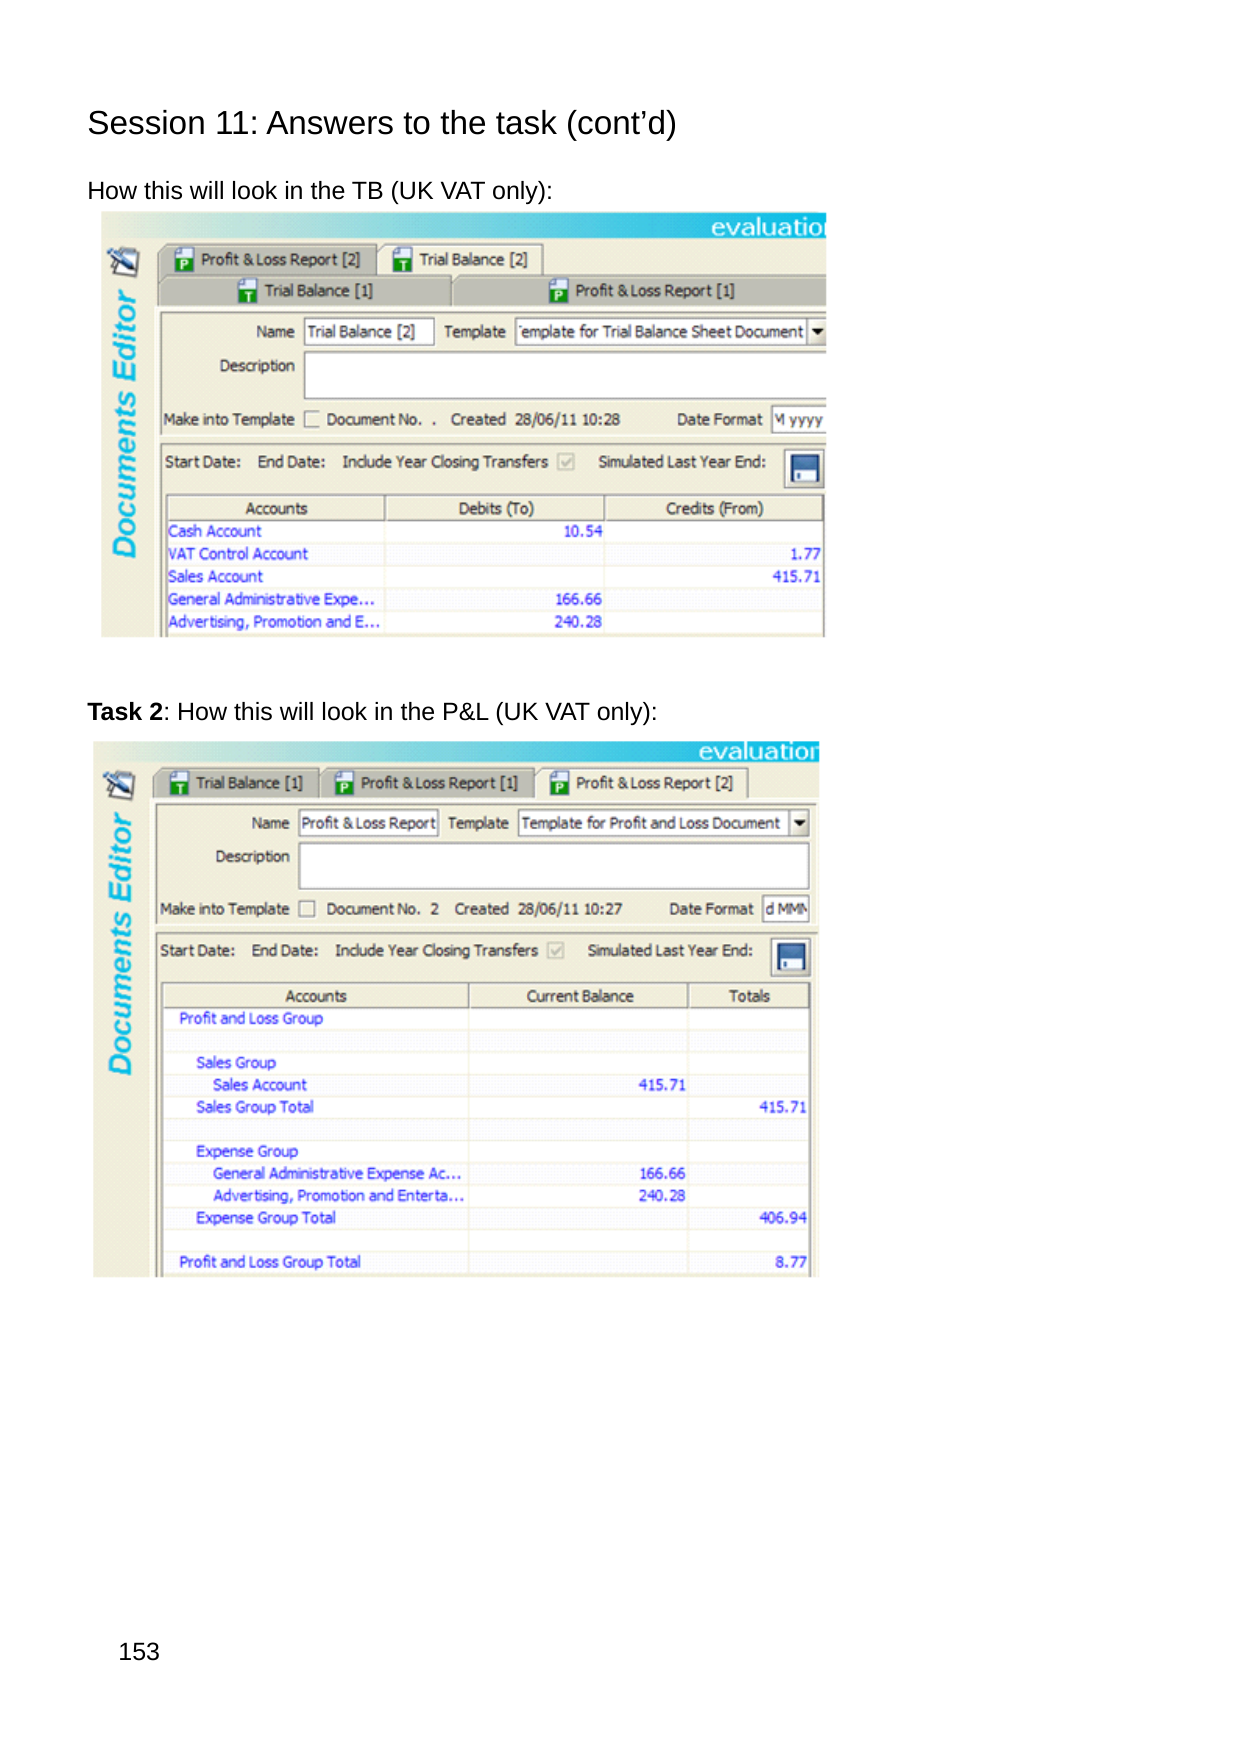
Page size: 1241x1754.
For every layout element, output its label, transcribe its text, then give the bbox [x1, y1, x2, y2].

picture [92, 740, 820, 1279]
picture [100, 211, 828, 639]
text How this will look in the TB (UK VAT only): [87, 176, 1152, 204]
text Session 11: Answers to the task (cont’d) [87, 103, 1152, 142]
text Task 2: How this will look in the P&L (UK VAT only): [87, 697, 1152, 726]
